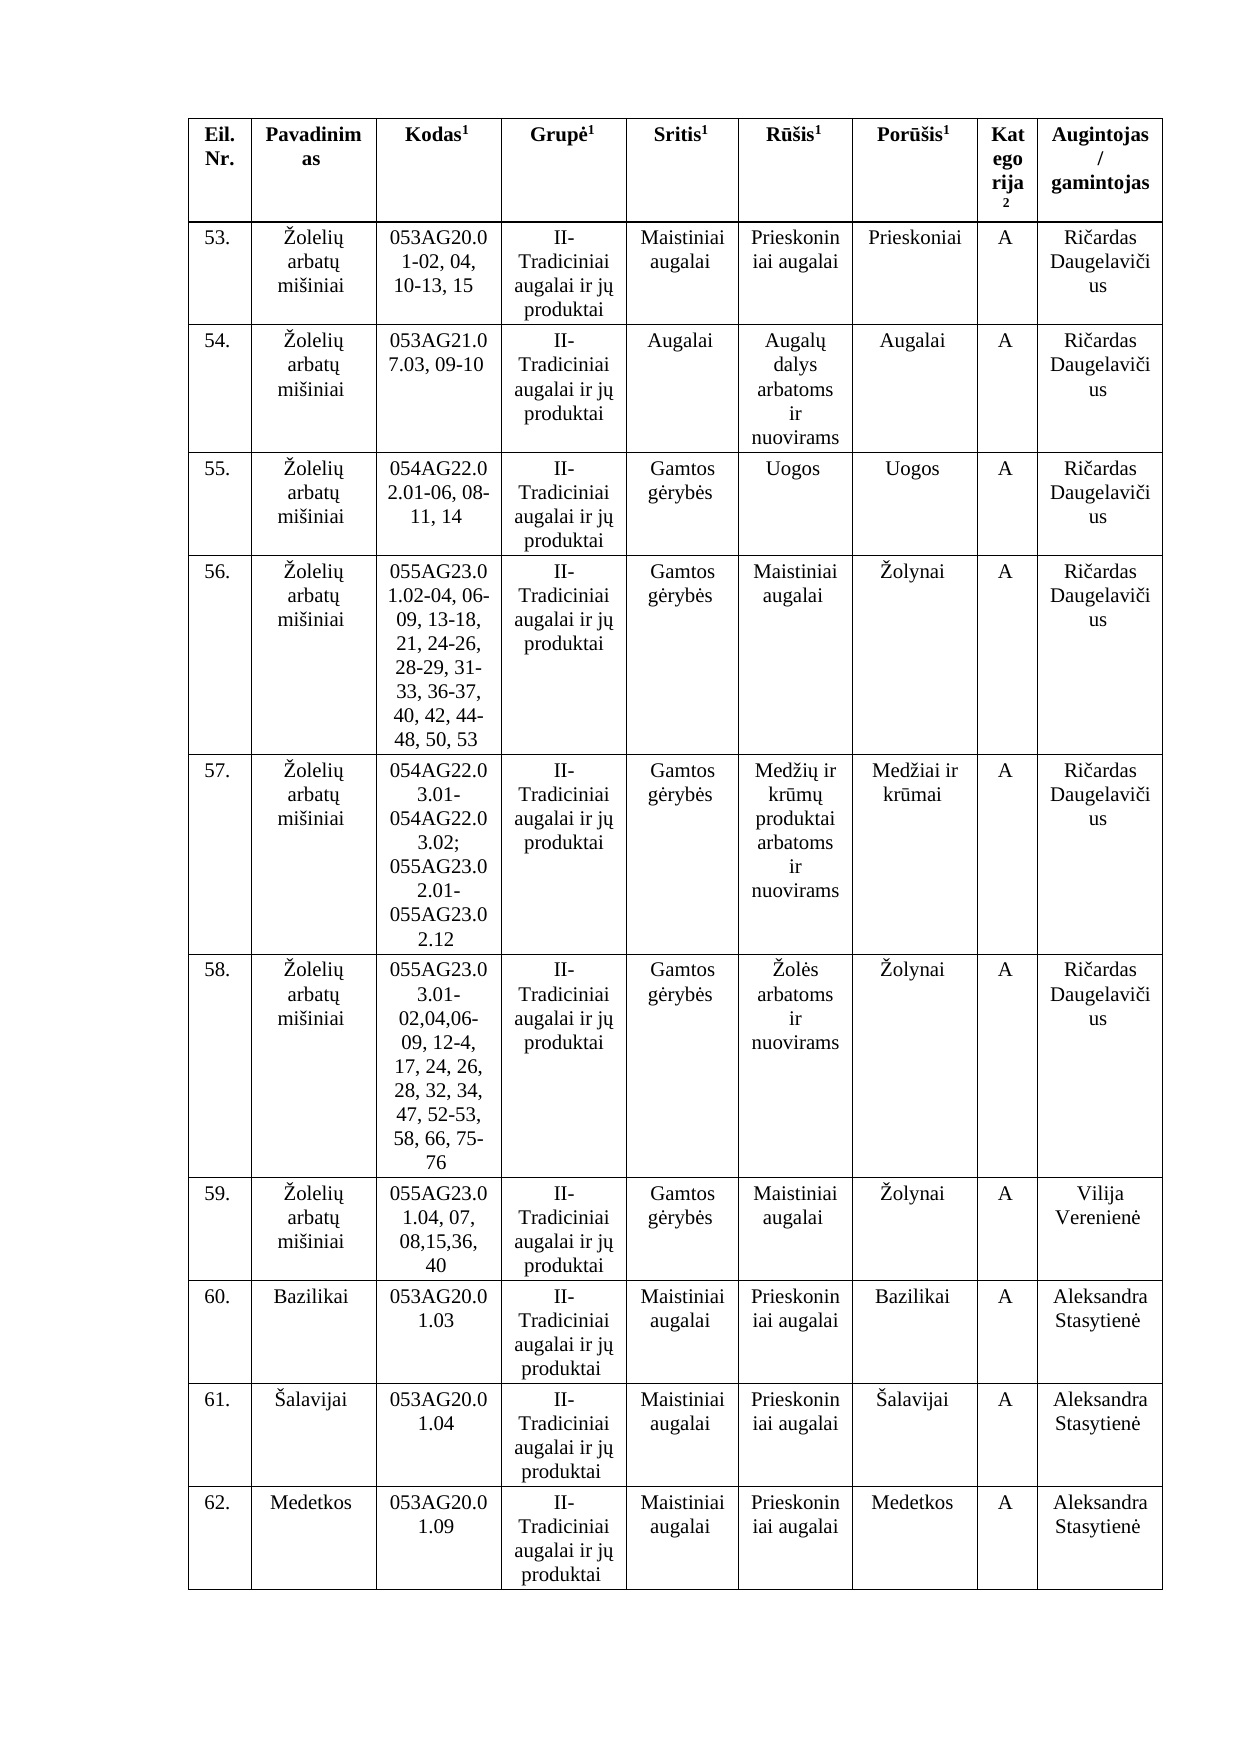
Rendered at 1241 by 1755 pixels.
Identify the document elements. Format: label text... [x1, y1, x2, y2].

table_cell 55. [189, 453, 251, 555]
table_cell Augalų dalys arbatoms ir nuovirams [739, 325, 852, 452]
table_cell 053AG20.01-02, 04, 10-13, 15 [377, 223, 501, 324]
table_cell II-Tradiciniai augalai ir jų produktai [502, 1178, 626, 1280]
table_cell II-Tradiciniai augalai ir jų produktai [502, 755, 626, 953]
table_cell Medetkos [252, 1487, 376, 1589]
table_cell Šalavijai [853, 1384, 977, 1486]
table_header Kodas1 [377, 119, 501, 221]
table_cell 56. [189, 556, 251, 754]
table_header Eil. Nr. [189, 119, 251, 221]
table_cell A [978, 453, 1037, 555]
table_cell Augalai [853, 325, 977, 452]
table_cell Gamtos gėrybės [627, 955, 738, 1177]
table_cell Ričardas Daugelavičius [1038, 223, 1162, 324]
table_cell II-Tradiciniai augalai ir jų produktai [502, 1281, 626, 1383]
table_cell II-Tradiciniai augalai ir jų produktai [502, 1487, 626, 1589]
table_cell Bazilikai [252, 1281, 376, 1383]
table_cell 60. [189, 1281, 251, 1383]
table_cell Prieskoniniai augalai [739, 1384, 852, 1486]
table_cell Ričardas Daugelavičius [1038, 755, 1162, 953]
table_cell 053AG20.01.09 [377, 1487, 501, 1589]
table_cell Medžių ir krūmų produktai arbatoms ir nuovirams [739, 755, 852, 953]
table_cell Gamtos gėrybės [627, 1178, 738, 1280]
table_cell Žolelių arbatų mišiniai [252, 453, 376, 555]
table_cell 53. [189, 223, 251, 324]
table_cell 053AG20.01.03 [377, 1281, 501, 1383]
table_cell Aleksandra Stasytienė [1038, 1384, 1162, 1486]
table_cell 055AG23.03.01-02,04,06-09, 12-4, 17, 24, 26, 28, 32, 34, 47, 52-53, 58, 66, 75-76 [377, 955, 501, 1177]
table_cell Maistiniai augalai [627, 1281, 738, 1383]
table_cell Maistiniai augalai [627, 1384, 738, 1486]
table_cell 59. [189, 1178, 251, 1280]
table_cell Uogos [853, 453, 977, 555]
table_cell II-Tradiciniai augalai ir jų produktai [502, 223, 626, 324]
table_cell 053AG21.07.03, 09-10 [377, 325, 501, 452]
table_cell Žolelių arbatų mišiniai [252, 556, 376, 754]
table_cell A [978, 223, 1037, 324]
table_cell Prieskoniniai augalai [739, 1281, 852, 1383]
table_cell A [978, 755, 1037, 953]
table_cell Aleksandra Stasytienė [1038, 1281, 1162, 1383]
table_header Grupė1 [502, 119, 626, 221]
table_cell Uogos [739, 453, 852, 555]
table_cell 58. [189, 955, 251, 1177]
table_cell A [978, 1178, 1037, 1280]
table_cell Ričardas Daugelavičius [1038, 556, 1162, 754]
table_cell 054AG22.03.01-054AG22.03.02; 055AG23.02.01-055AG23.02.12 [377, 755, 501, 953]
table_cell II-Tradiciniai augalai ir jų produktai [502, 955, 626, 1177]
table_cell A [978, 556, 1037, 754]
table_cell Prieskoniniai augalai [739, 1487, 852, 1589]
table_header Kategorija2 [978, 119, 1037, 221]
table_cell Augalai [627, 325, 738, 452]
table_cell II-Tradiciniai augalai ir jų produktai [502, 556, 626, 754]
table_cell Žolynai [853, 1178, 977, 1280]
table_cell A [978, 955, 1037, 1177]
table_cell 054AG22.02.01-06, 08-11, 14 [377, 453, 501, 555]
table_cell Prieskoniniai augalai [739, 223, 852, 324]
table_cell Gamtos gėrybės [627, 453, 738, 555]
table_header Augintojas/ gamintojas [1038, 119, 1162, 221]
table_cell Maistiniai augalai [627, 1487, 738, 1589]
table_cell Žolelių arbatų mišiniai [252, 755, 376, 953]
table_cell Ričardas Daugelavičius [1038, 453, 1162, 555]
table_cell A [978, 325, 1037, 452]
table_header Rūšis1 [739, 119, 852, 221]
table_cell II-Tradiciniai augalai ir jų produktai [502, 325, 626, 452]
table_cell 61. [189, 1384, 251, 1486]
table_cell 055AG23.01.04, 07, 08,15,36, 40 [377, 1178, 501, 1280]
table_cell Medžiai ir krūmai [853, 755, 977, 953]
table_cell A [978, 1281, 1037, 1383]
table_header Pavadinimas [252, 119, 376, 221]
table_cell II-Tradiciniai augalai ir jų produktai [502, 453, 626, 555]
table_cell Žolelių arbatų mišiniai [252, 1178, 376, 1280]
table_header Porūšis1 [853, 119, 977, 221]
table_cell Vilija Verenienė [1038, 1178, 1162, 1280]
table_cell A [978, 1487, 1037, 1589]
table_cell Žolynai [853, 955, 977, 1177]
table_cell Maistiniai augalai [739, 556, 852, 754]
table_cell Žolės arbatoms ir nuovirams [739, 955, 852, 1177]
table_cell 055AG23.01.02-04, 06-09, 13-18, 21, 24-26, 28-29, 31-33, 36-37, 40, 42, 44-48, 50, 53 [377, 556, 501, 754]
table_cell Gamtos gėrybės [627, 556, 738, 754]
table_cell Medetkos [853, 1487, 977, 1589]
table_cell Žolynai [853, 556, 977, 754]
table_cell Gamtos gėrybės [627, 755, 738, 953]
table_cell II-Tradiciniai augalai ir jų produktai [502, 1384, 626, 1486]
table_cell Žolelių arbatų mišiniai [252, 325, 376, 452]
table_cell Prieskoniai [853, 223, 977, 324]
table_cell Ričardas Daugelavičius [1038, 955, 1162, 1177]
table_cell Ričardas Daugelavičius [1038, 325, 1162, 452]
table_cell 57. [189, 755, 251, 953]
table_cell Bazilikai [853, 1281, 977, 1383]
table_cell A [978, 1384, 1037, 1486]
table_cell 54. [189, 325, 251, 452]
table_cell 62. [189, 1487, 251, 1589]
table_cell Aleksandra Stasytienė [1038, 1487, 1162, 1589]
table_cell 053AG20.01.04 [377, 1384, 501, 1486]
table_cell Žolelių arbatų mišiniai [252, 955, 376, 1177]
table_cell Žolelių arbatų mišiniai [252, 223, 376, 324]
table_cell Maistiniai augalai [739, 1178, 852, 1280]
table_cell Maistiniai augalai [627, 223, 738, 324]
table_header Sritis1 [627, 119, 738, 221]
table_cell Šalavijai [252, 1384, 376, 1486]
